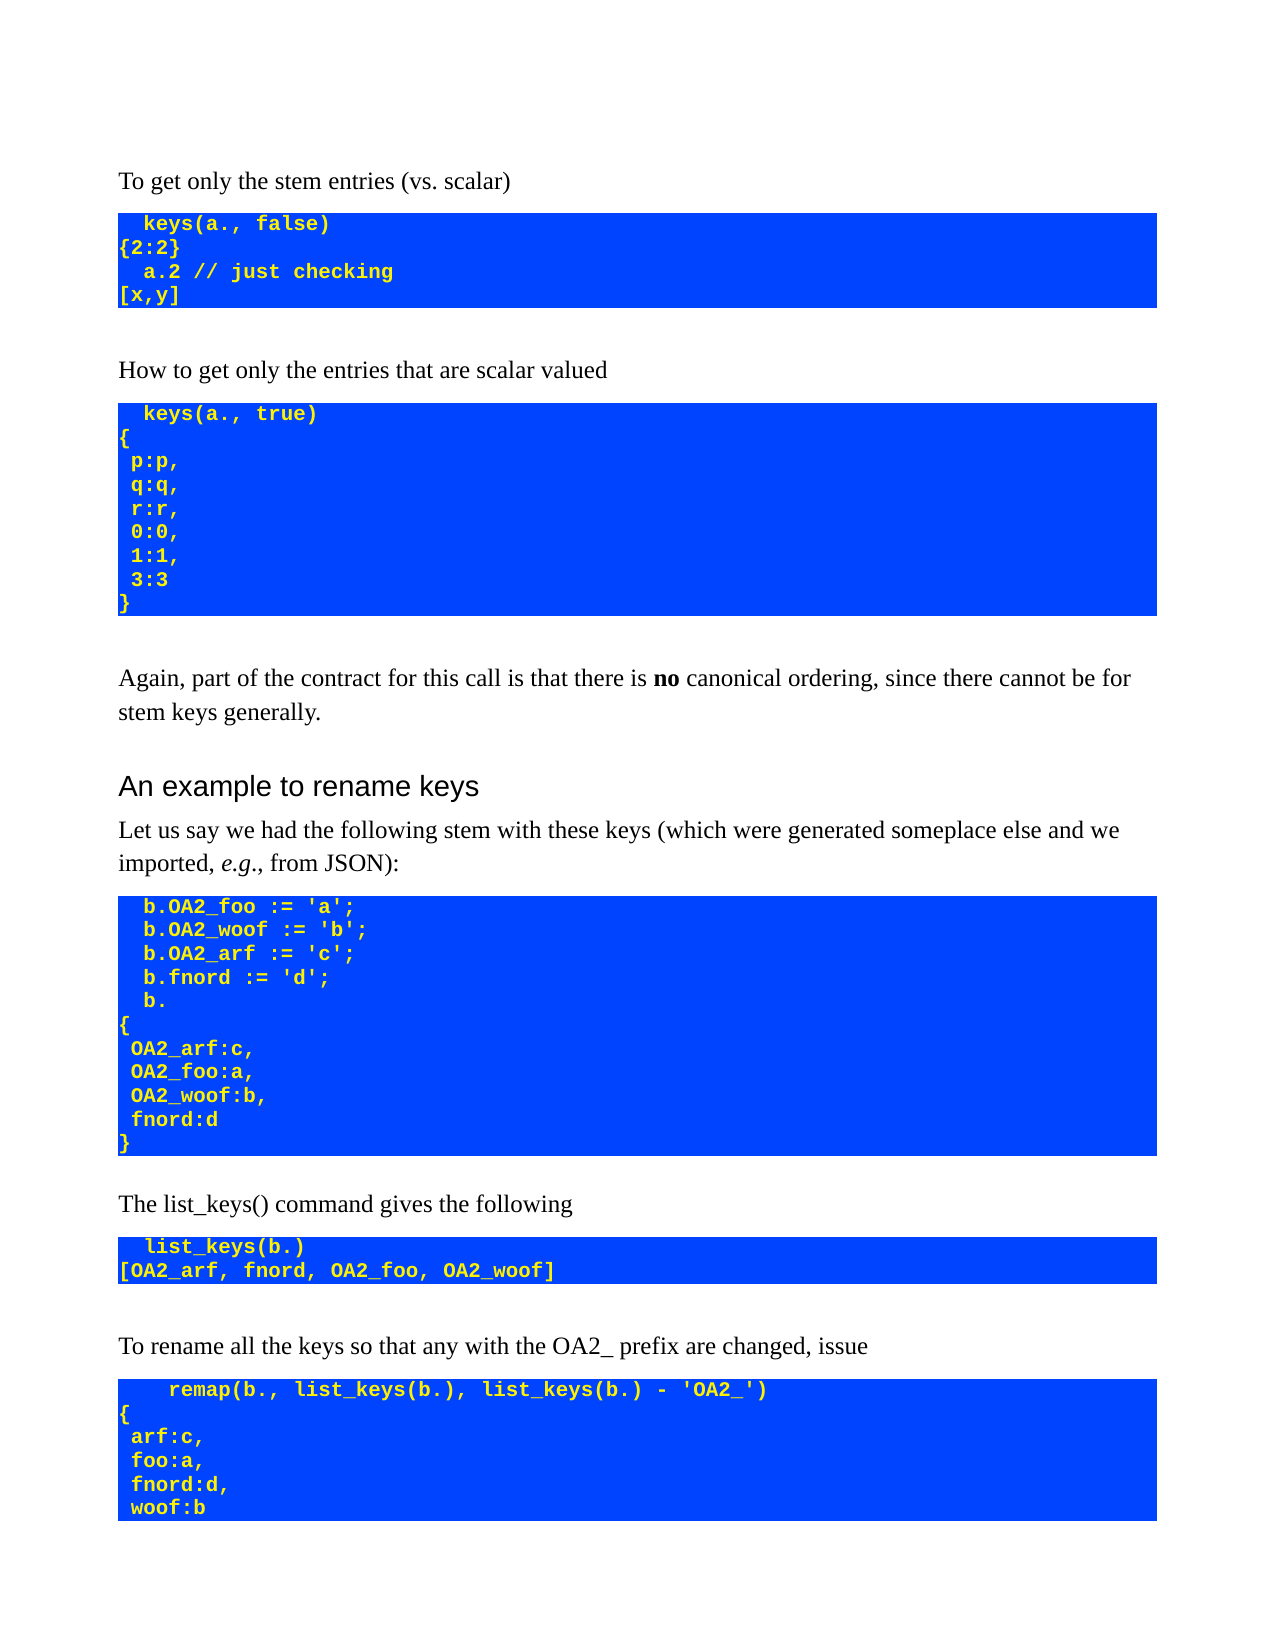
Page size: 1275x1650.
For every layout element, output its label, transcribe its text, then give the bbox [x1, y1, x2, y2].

text To rename all the keys so that any with the OA2_ prefix are changed, issue [118, 1331, 1157, 1360]
subtitle An example to rename keys [118, 769, 1157, 803]
text remap(b., list_keys(b.), list_keys(b.) - 'OA2_') [118, 1379, 1157, 1403]
text {2:2} [118, 237, 1157, 261]
text a.2 // just checking [118, 261, 1157, 284]
text list_keys(b.) [118, 1237, 1157, 1260]
text 3:3 [118, 569, 1157, 592]
text keys(a., true) [118, 403, 1157, 427]
text b.OA2_woof := 'b'; [118, 919, 1157, 943]
text b.OA2_foo := 'a'; [118, 896, 1157, 919]
text b. [118, 990, 1157, 1014]
text The list_keys() command gives the following [118, 1156, 1157, 1218]
text woof:b [118, 1497, 1157, 1521]
text { [118, 1403, 1157, 1426]
text r:r, [118, 498, 1157, 521]
text [OA2_arf, fnord, OA2_foo, OA2_woof] [118, 1260, 1157, 1284]
text keys(a., false) [118, 213, 1157, 237]
text foo:a, [118, 1450, 1157, 1474]
text b.fnord := 'd'; [118, 967, 1157, 990]
text } [118, 592, 1157, 616]
text arf:c, [118, 1426, 1157, 1450]
text fnord:d, [118, 1474, 1157, 1497]
text Let us say we had the following stem with these keys (which were generated someplace else and we imported, e.g., from JSON): [118, 815, 1157, 877]
text p:p, [118, 450, 1157, 474]
text 1:1, [118, 545, 1157, 569]
text How to get only the entries that are scalar valued [118, 356, 1157, 384]
text Again, part of the contract for this call is that there is no canonical ordering, since there cannot be for stem keys generally. [118, 663, 1157, 725]
text fnord:d [118, 1109, 1157, 1132]
text To get only the stem entries (vs. scalar) [118, 166, 1157, 194]
text } [118, 1132, 1157, 1156]
text { [118, 1014, 1157, 1038]
text OA2_foo:a, [118, 1061, 1157, 1085]
text b.OA2_arf := 'c'; [118, 943, 1157, 967]
text { [118, 427, 1157, 450]
text 0:0, [118, 521, 1157, 545]
text [x,y] [118, 284, 1157, 308]
text q:q, [118, 474, 1157, 498]
text OA2_arf:c, [118, 1038, 1157, 1061]
text OA2_woof:b, [118, 1085, 1157, 1109]
